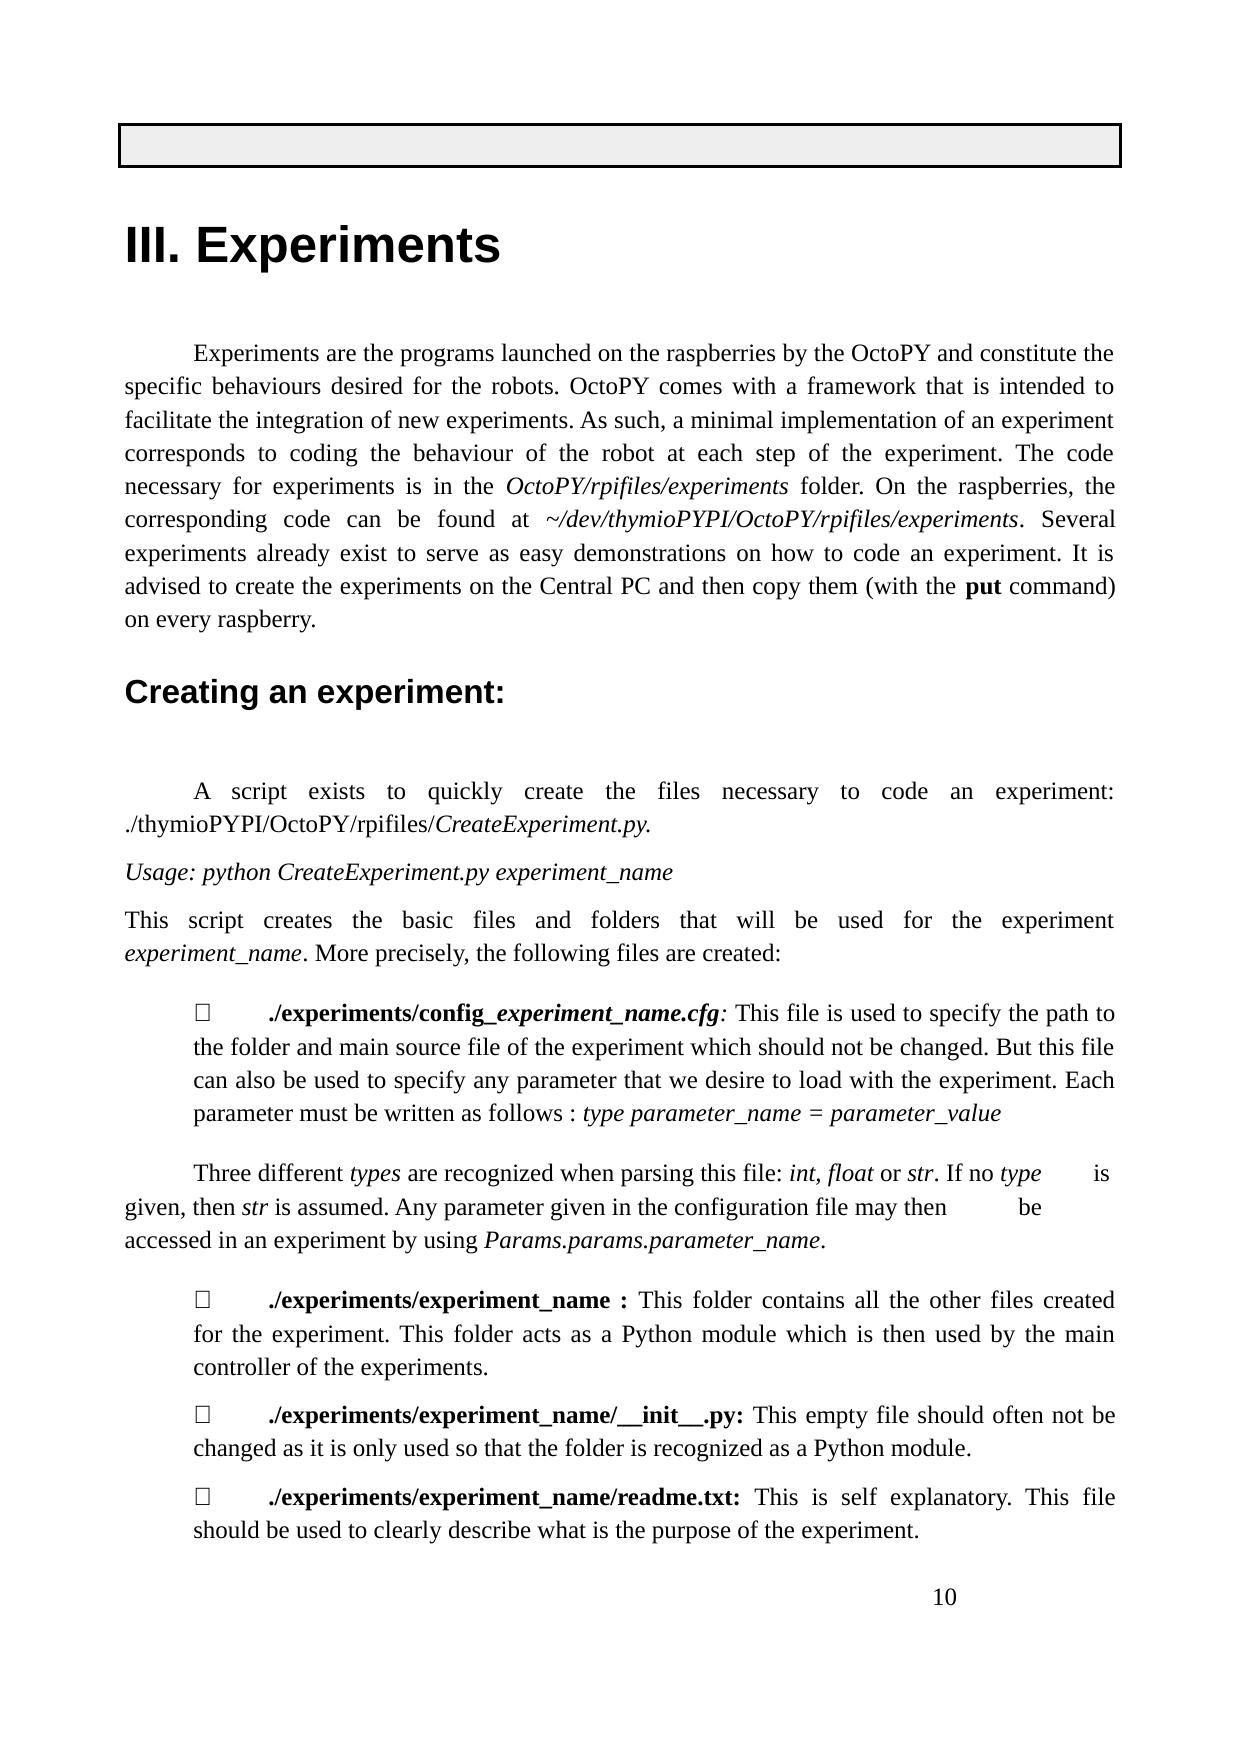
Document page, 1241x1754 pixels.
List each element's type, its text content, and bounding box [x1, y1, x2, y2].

list ./experiments/experiment_name/readme.txt: This is self explanatory. This file should be used to clearly describe what is the purpose of the experiment. [156, 1476, 1122, 1550]
text Experiments are the programs launched on the raspberries by the OctoPY and constitute the specific behaviours desired for the robots. OctoPY comes with a framework that is intended to facilitate the integration of new experiments. As such, a minimal implementation of an experiment corresponds to coding the behaviour of the robot at each step of the experiment. The code necessary for experiments is in the OctoPY/rpifiles/experiments folder. On the raspberries, the corresponding code can be found at ~/dev/thymioPYPI/OctoPY/rpifiles/experiments. Several experiments already exist to serve as easy demonstrations on how to code an experiment. It is advised to create the experiments on the Central PC and then copy them (with the put command) on every raspberry. [118, 333, 1122, 633]
list ./experiments/experiment_name : This folder contains all the other files created for the experiment. This folder acts as a Python module which is then used by the main controller of the experiments. [156, 1280, 1122, 1381]
text Usage: python CreateExperiment.py experiment_name [118, 852, 1122, 886]
list ./experiments/experiment_name/__init__.py: This empty file should often not be changed as it is only used so that the folder is recognized as a Python module. [156, 1395, 1122, 1462]
text A script exists to quickly create the files necessary to code an experiment: ./thymioPYPI/OctoPY/rpifiles/CreateExperiment.py. [118, 771, 1122, 838]
text Three different types are recognized when parsing this file: int, float or str. If no type is given, then str is assumed. Any parameter given in the configuration file may then be accessed in an experiment by using Params.params.parameter_name. [118, 1153, 1122, 1260]
text This script creates the basic files and folders that will be used for the experiment experiment_name. More precisely, the following files are created: [118, 899, 1122, 973]
text III. Experiments [118, 210, 1122, 273]
list ./experiments/config_experiment_name.cfg: This file is used to specify the path to the folder and main source file of the experiment which should not be changed. But this file can also be used to specify any parameter that we desire to load with the experiment. Each parameter must be written as follows : type parameter_name = parameter_value [156, 993, 1122, 1133]
text Creating an experiment: [118, 667, 1122, 711]
